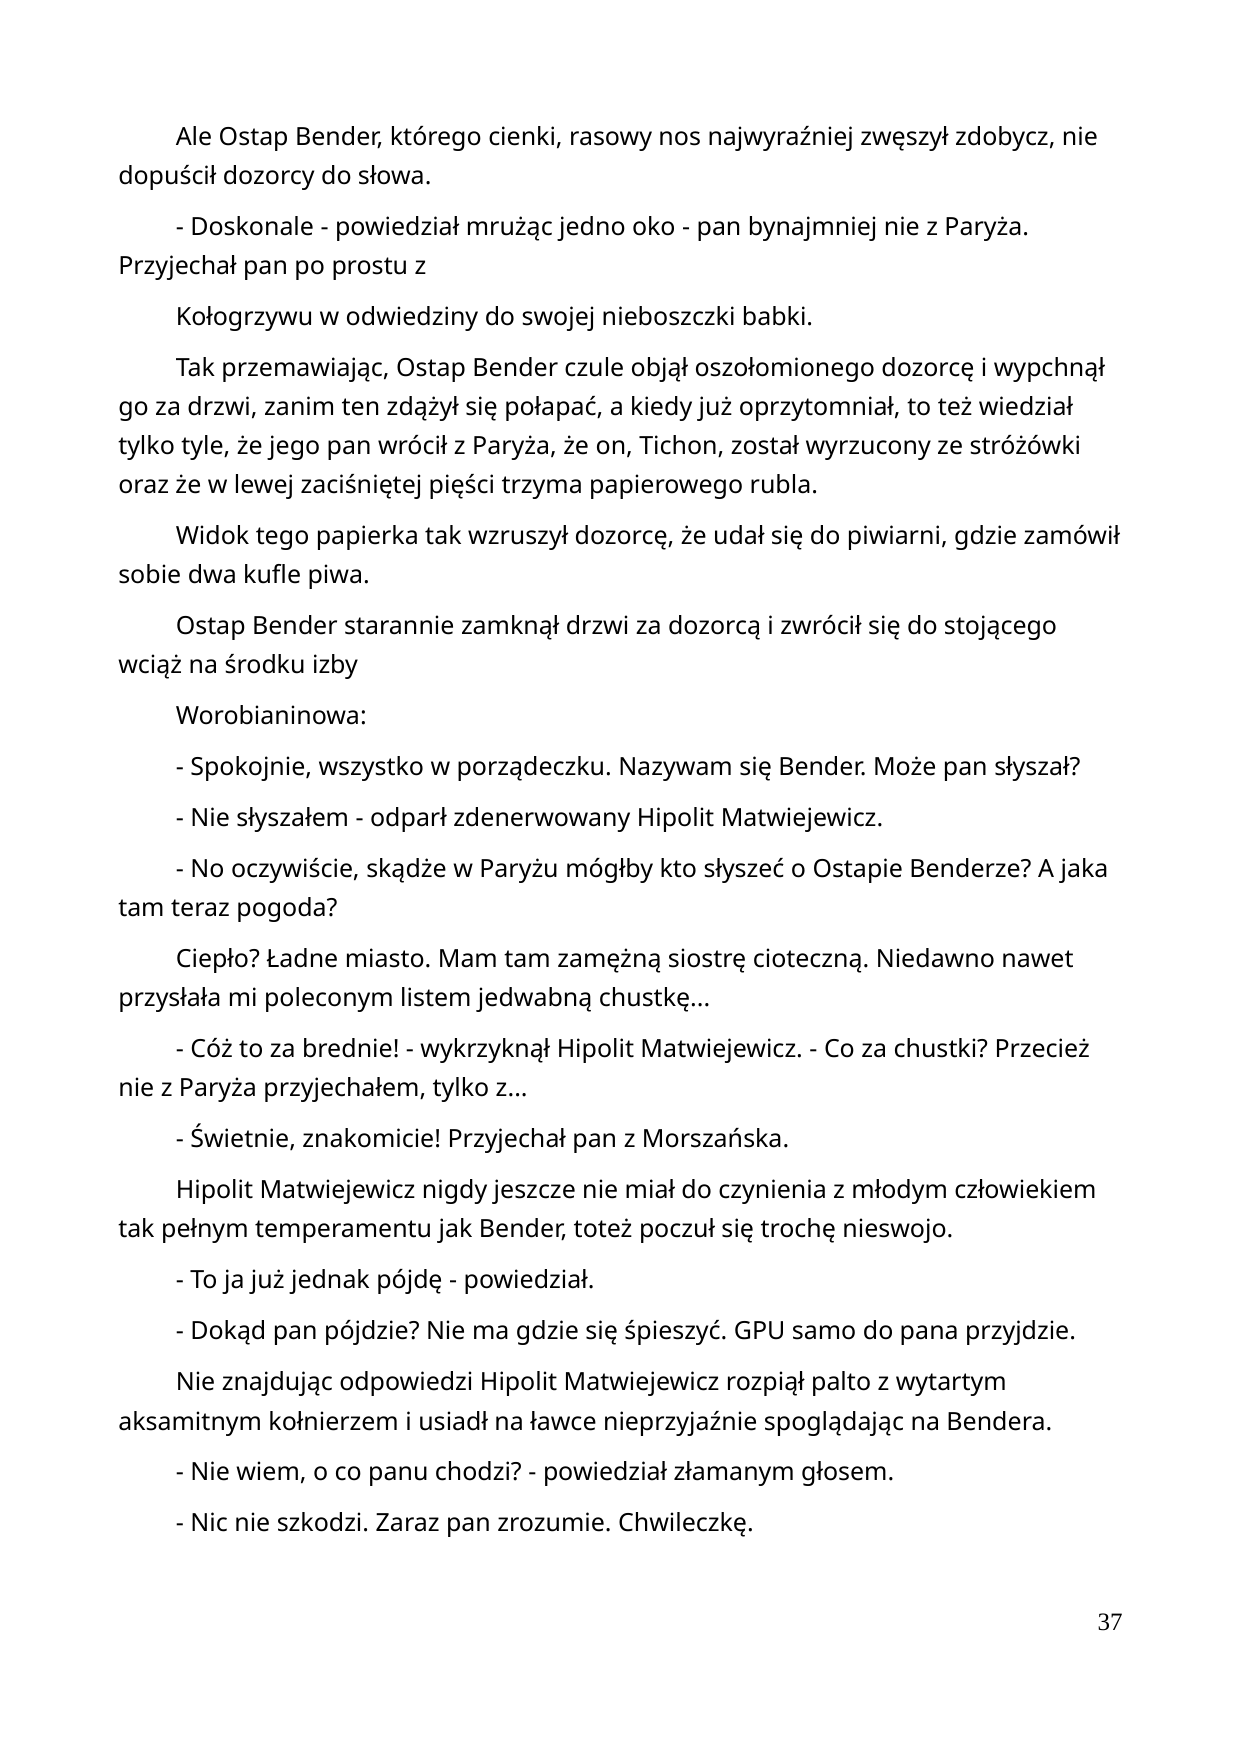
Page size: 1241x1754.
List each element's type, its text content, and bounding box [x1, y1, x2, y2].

text - Spokojnie, wszystko w porządeczku. Nazywam się Bender. Może pan słyszał? [118, 749, 1122, 783]
text Nie znajdując odpowiedzi Hipolit Matwiejewicz rozpiął palto z wytartym aksamitnym kołnierzem i usiadł na ławce nieprzyjaźnie spoglądając na Bendera. [118, 1364, 1122, 1437]
text - Cóż to za brednie! - wykrzyknął Hipolit Matwiejewicz. - Co za chustki? Przecież nie z Paryża przyjechałem, tylko z... [118, 1031, 1122, 1104]
text - Dokąd pan pójdzie? Nie ma gdzie się śpieszyć. GPU samo do pana przyjdzie. [118, 1313, 1122, 1347]
text Kołogrzywu w odwiedziny do swojej nieboszczki babki. [118, 298, 1122, 332]
text - Nic nie szkodzi. Zaraz pan zrozumie. Chwileczkę. [118, 1505, 1122, 1539]
text - Nie słyszałem - odparł zdenerwowany Hipolit Matwiejewicz. [118, 800, 1122, 834]
text - Doskonale - powiedział mrużąc jedno oko - pan bynajmniej nie z Paryża. Przyjechał pan po prostu z [118, 208, 1122, 281]
text Tak przemawiając, Ostap Bender czule objął oszołomionego dozorcę i wypchnął go za drzwi, zanim ten zdążył się połapać, a kiedy już oprzytomniał, to też wiedział tylko tyle, że jego pan wrócił z Paryża, że on, Tichon, został wyrzucony ze stróżówki oraz że w lewej zaciśniętej pięści trzyma papierowego rubla. [118, 349, 1122, 501]
text Widok tego papierka tak wzruszył dozorcę, że udał się do piwiarni, gdzie zamówił sobie dwa kufle piwa. [118, 518, 1122, 591]
text Ale Ostap Bender, którego cienki, rasowy nos najwyraźniej zwęszył zdobycz, nie dopuścił dozorcy do słowa. [118, 118, 1122, 191]
text - No oczywiście, skądże w Paryżu mógłby kto słyszeć o Ostapie Benderze? A jaka tam teraz pogoda? [118, 851, 1122, 924]
text - Nie wiem, o co panu chodzi? - powiedział złamanym głosem. [118, 1454, 1122, 1488]
text - To ja już jednak pójdę - powiedział. [118, 1262, 1122, 1296]
text Worobianinowa: [118, 698, 1122, 732]
text Hipolit Matwiejewicz nigdy jeszcze nie miał do czynienia z młodym człowiekiem tak pełnym temperamentu jak Bender, toteż poczuł się trochę nieswojo. [118, 1172, 1122, 1245]
text - Świetnie, znakomicie! Przyjechał pan z Morszańska. [118, 1121, 1122, 1155]
text Ostap Bender starannie zamknął drzwi za dozorcą i zwrócił się do stojącego wciąż na środku izby [118, 608, 1122, 681]
text Ciepło? Ładne miasto. Mam tam zamężną siostrę cioteczną. Niedawno nawet przysłała mi poleconym listem jedwabną chustkę... [118, 941, 1122, 1014]
